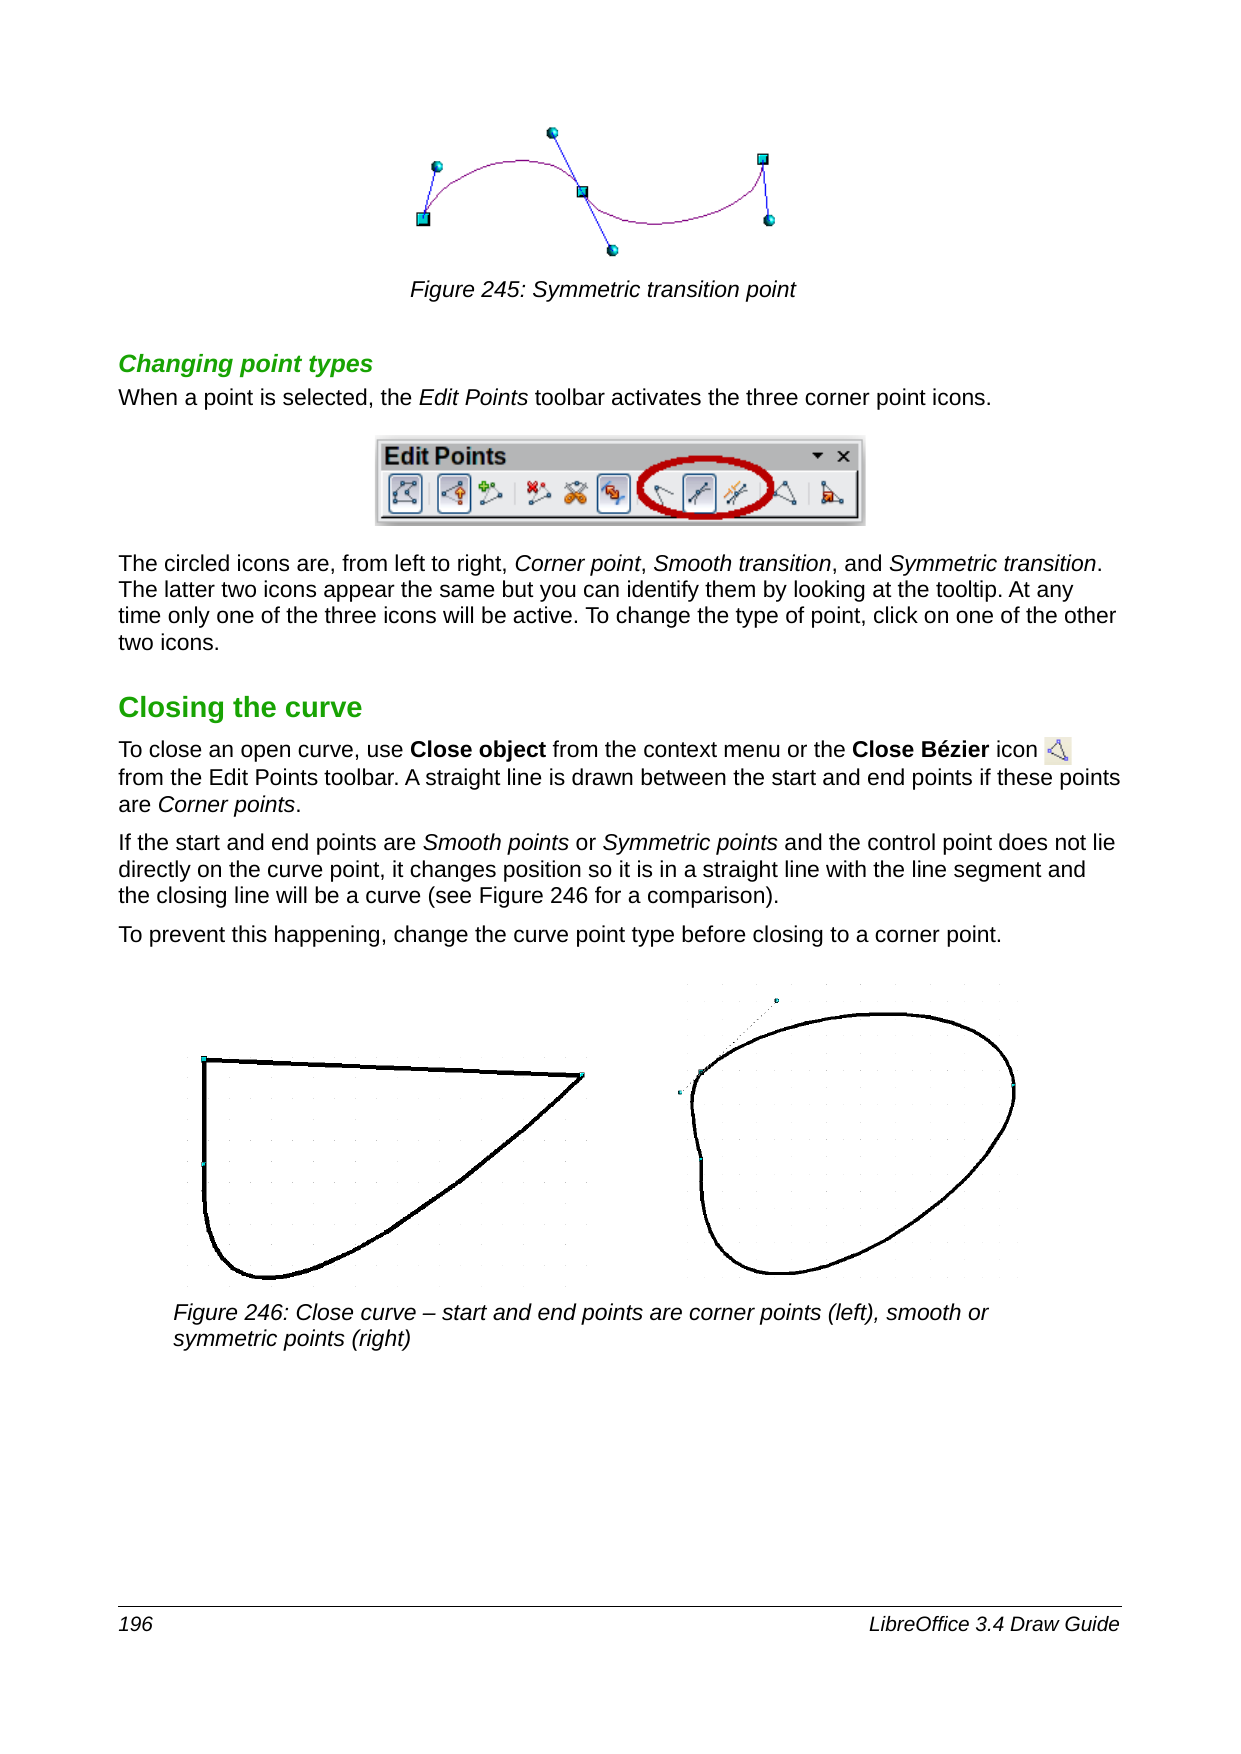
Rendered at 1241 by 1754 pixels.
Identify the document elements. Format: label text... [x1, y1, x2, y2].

text To prevent this happening, change the curve point type before closing to a corner point. [118, 921, 1122, 947]
text To close an open curve, use Close object from the context menu or the Close Bézier icon from the Edit Points toolbar. A straight line is drawn between the start and end points if these points are Corner points. [118, 736, 1122, 817]
picture [374, 435, 866, 526]
subtitle Changing point types [118, 349, 1122, 378]
text When a point is selected, the Edit Points toolbar activates the three corner point icons. [118, 384, 1122, 411]
text If the start and end points are Smooth points or Symmetric points and the control point does not lie directly on the curve point, it changes position so it is in a straight line with the line segment and the closing line will be a curve (see Figure 246 for a comparison). [118, 829, 1122, 908]
text Figure 246: Close curve – start and end points are corner points (left), smooth or symmetric points (right) [173, 972, 1067, 1352]
text The circled icons are, from left to right, Corner point, Smooth transition, and Symmetric transition. The latter two icons appear the same but you can identify them by looking at the tooltip. At any time only one of the three icons will be active. To change the type of point, click on one of the other two icons. [118, 549, 1122, 655]
subtitle Closing the curve [118, 691, 1122, 724]
picture [670, 984, 1025, 1282]
picture [183, 1042, 598, 1299]
picture [410, 118, 790, 270]
text Figure 245: Symmetric transition point [410, 276, 830, 303]
picture [1044, 737, 1072, 765]
